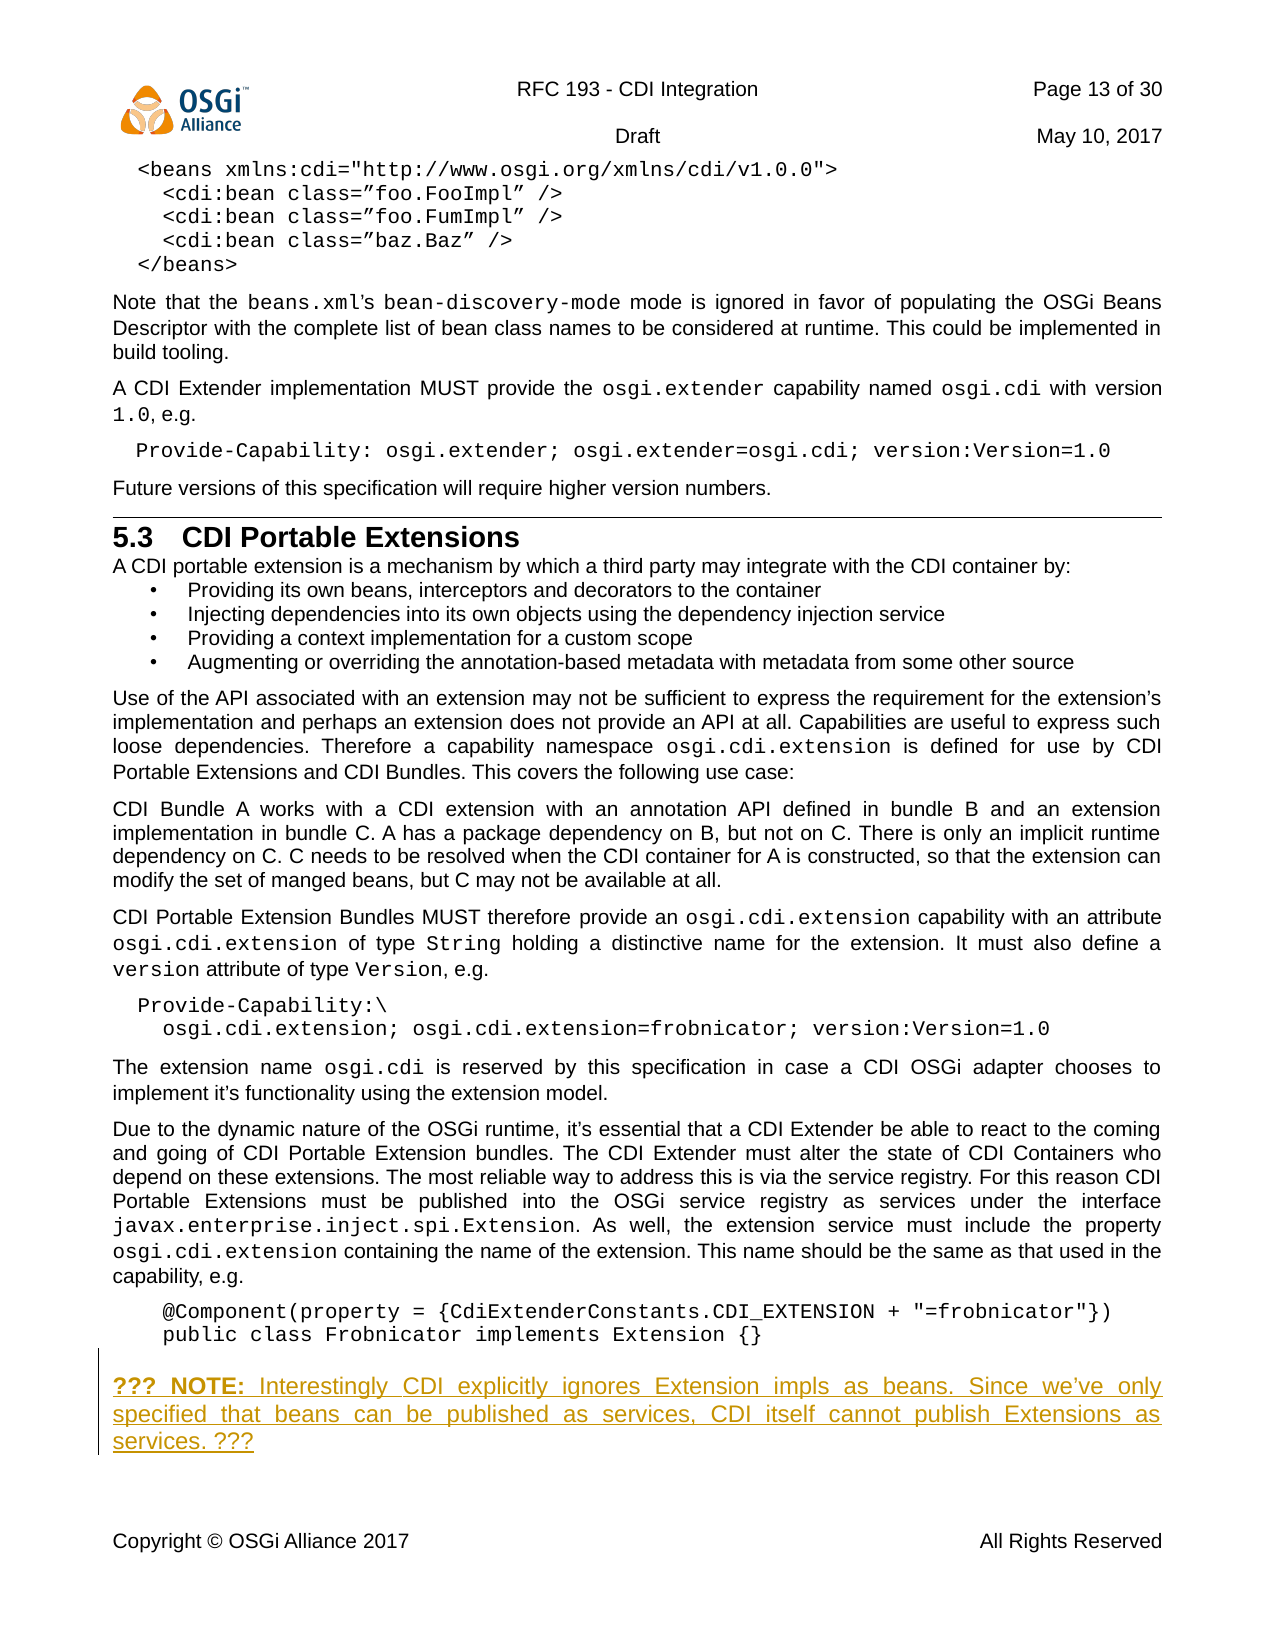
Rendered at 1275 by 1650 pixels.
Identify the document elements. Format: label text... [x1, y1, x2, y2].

list Providing a context implementation for a custom scope [150, 626, 1162, 650]
subtitle CDI Portable Extensions [112, 518, 1162, 553]
text The extension name osgi.cdi is reserved by this specification in case a CDI OSGi adapter chooses to implement it’s functionality using the extension model. [112, 1054, 1162, 1104]
text Note that the beans.xml’s bean-discovery-mode mode is ignored in favor of populating the OSGi Beans Descriptor with the complete list of bean class names to be considered at runtime. This could be implemented in build tooling. [112, 290, 1162, 363]
text <cdi:bean class=”foo.FumImpl” /> [112, 206, 1162, 230]
text osgi.cdi.extension; osgi.cdi.extension=frobnicator; version:Version=1.0 [112, 1018, 1162, 1042]
text <cdi:bean class=”baz.Baz” /> [112, 230, 1162, 253]
text CDI Bundle A works with a CDI extension with an annotation API defined in bundle B and an extension implementation in bundle C. A has a package dependency on B, but not on C. There is only an implicit runtime dependency on C. C needs to be resolved when the CDI container for A is constructed, so that the extension can modify the set of manged beans, but C may not be available at all. [112, 796, 1162, 892]
text A CDI portable extension is a mechanism by which a third party may integrate with the CDI container by: [112, 553, 1162, 577]
text CDI Portable Extension Bundles MUST therefore provide an osgi.cdi.extension capability with an attribute osgi.cdi.extension of type String holding a distinctive name for the extension. It must also define a version attribute of type Version, e.g. [112, 905, 1162, 982]
text Due to the dynamic nature of the OSGi runtime, it’s essential that a CDI Extender be able to react to the coming and going of CDI Portable Extension bundles. The CDI Extender must alter the state of CDI Containers who depend on these extensions. The most reliable way to address this is via the service registry. For this reason CDI Portable Extensions must be published into the OSGi service registry as services under the interface javax.enterprise.inject.spi.Extension. As well, the extension service must include the property osgi.cdi.extension containing the name of the extension. This name should be the same as that used in the capability, e.g. [112, 1117, 1162, 1288]
text ??? NOTE: Interestingly CDI explicitly ignores Extension impls as beans. Since we’ve only [112, 1372, 1162, 1396]
text public class Frobnicator implements Extension {} [112, 1324, 1162, 1348]
text Provide-Capability: osgi.extender; osgi.extender=osgi.cdi; version:Version=1.0 [112, 440, 1162, 464]
text Use of the API associated with an extension may not be sufficient to express the requirement for the extension’s implementation and perhaps an extension does not provide an API at all. Capabilities are useful to express such loose dependencies. Therefore a capability namespace osgi.cdi.extension is defined for use by CDI Portable Extensions and CDI Bundles. This covers the following use case: [112, 686, 1162, 784]
list Providing its own beans, interceptors and decorators to the container [150, 577, 1162, 602]
picture [113, 78, 257, 142]
text specified that beans can be published as services, CDI itself cannot publish Extensions as [112, 1397, 1162, 1424]
text services. ??? [112, 1425, 1162, 1455]
list Augmenting or overriding the annotation-based metadata with metadata from some other source [150, 650, 1162, 674]
text A CDI Extender implementation MUST provide the osgi.extender capability named osgi.cdi with version 1.0, e.g. [112, 376, 1162, 428]
text @Component(property = {CdiExtenderConstants.CDI_EXTENSION + "=frobnicator"}) [112, 1301, 1162, 1324]
text Future versions of this specification will require higher version numbers. [112, 476, 1162, 500]
text </beans> [112, 253, 1162, 277]
text <beans xmlns:cdi="http://www.osgi.org/xmlns/cdi/v1.0.0"> <cdi:bean class=”foo.FooImpl” /> [112, 159, 1162, 206]
list Injecting dependencies into its own objects using the dependency injection service [150, 602, 1162, 626]
text Provide-Capability:\ [112, 995, 1162, 1018]
